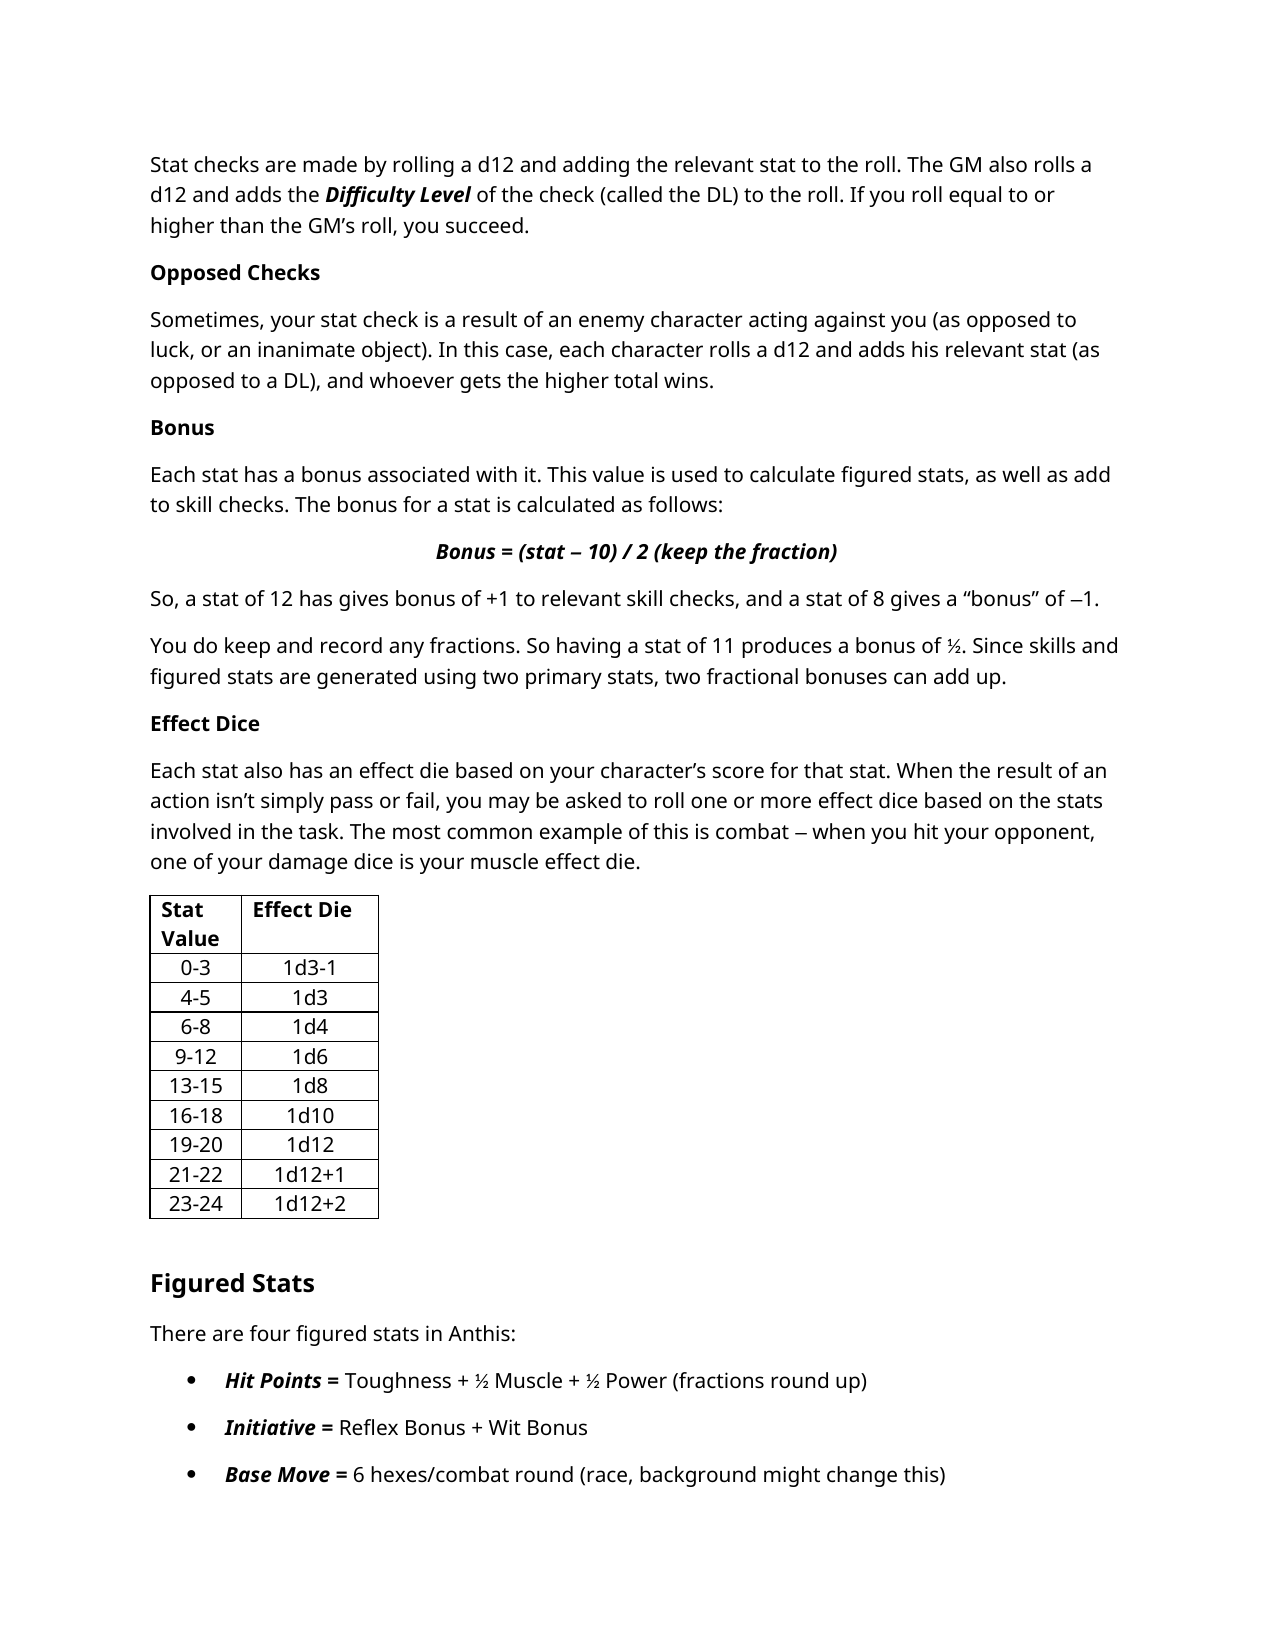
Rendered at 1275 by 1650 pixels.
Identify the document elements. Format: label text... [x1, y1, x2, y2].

table_cell 21-22 [151, 1160, 241, 1188]
table_cell 1d8 [242, 1071, 378, 1100]
text Stat checks are made by rolling a d12 and adding the relevant stat to the roll. The GM also rolls a d12 and adds the Difficulty Level of the check (called the DL) to the roll. If you roll equal to or higher than the GM’s roll, you succeed. [150, 150, 1125, 239]
text Bonus [150, 413, 1125, 441]
text You do keep and record any fractions. So having a stat of 11 produces a bonus of ½. Since skills and figured stats are generated using two primary stats, two fractional bonuses can add up. [150, 632, 1125, 691]
table_cell 1d3-1 [242, 954, 378, 982]
table_cell 1d12 [242, 1130, 378, 1159]
text Bonus = (stat – 10) / 2 (keep the fraction) [150, 537, 1125, 566]
list Base Move = 6 hexes/combat round (race, background might change this) [187, 1460, 1125, 1489]
list Initiative = Reflex Bonus + Wit Bonus [187, 1413, 1125, 1442]
text Effect Dice [150, 709, 1125, 738]
table_cell 1d12+1 [242, 1160, 378, 1188]
table_cell 13-15 [151, 1071, 241, 1100]
table_cell 23-24 [151, 1189, 241, 1218]
text So, a stat of 12 has gives bonus of +1 to relevant skill checks, and a stat of 8 gives a “bonus” of –1. [150, 584, 1125, 613]
table_cell 16-18 [151, 1101, 241, 1129]
list Hit Points = Toughness + ½ Muscle + ½ Power (fractions round up) [187, 1366, 1125, 1394]
table_header Effect Die [242, 896, 378, 952]
table_header Stat Value [151, 896, 241, 952]
table_cell 6-8 [151, 1013, 241, 1041]
table_cell 1d4 [242, 1013, 378, 1041]
table_cell 1d12+2 [242, 1189, 378, 1218]
table_cell 4-5 [151, 983, 241, 1011]
table_cell 19-20 [151, 1130, 241, 1159]
table_cell 1d3 [242, 983, 378, 1011]
text Each stat has a bonus associated with it. This value is used to calculate figured stats, as well as add to skill checks. The bonus for a stat is calculated as follows: [150, 460, 1125, 519]
table_cell 9-12 [151, 1042, 241, 1070]
text Figured Stats [150, 1266, 1125, 1300]
text There are four figured stats in Anthis: [150, 1319, 1125, 1347]
text Each stat also has an effect die based on your character’s score for that stat. When the result of an action isn’t simply pass or fail, you may be asked to roll one or more effect dice based on the stats involved in the task. The most common example of this is combat – when you hit your opponent, one of your damage dice is your muscle effect die. [150, 756, 1125, 876]
table_cell 0-3 [151, 954, 241, 982]
text Sometimes, your stat check is a result of an enemy character acting against you (as opposed to luck, or an inanimate object). In this case, each character rolls a d12 and adds his relevant stat (as opposed to a DL), and whoever gets the higher total wins. [150, 305, 1125, 394]
table_cell 1d6 [242, 1042, 378, 1070]
text Opposed Checks [150, 258, 1125, 286]
table_cell 1d10 [242, 1101, 378, 1129]
